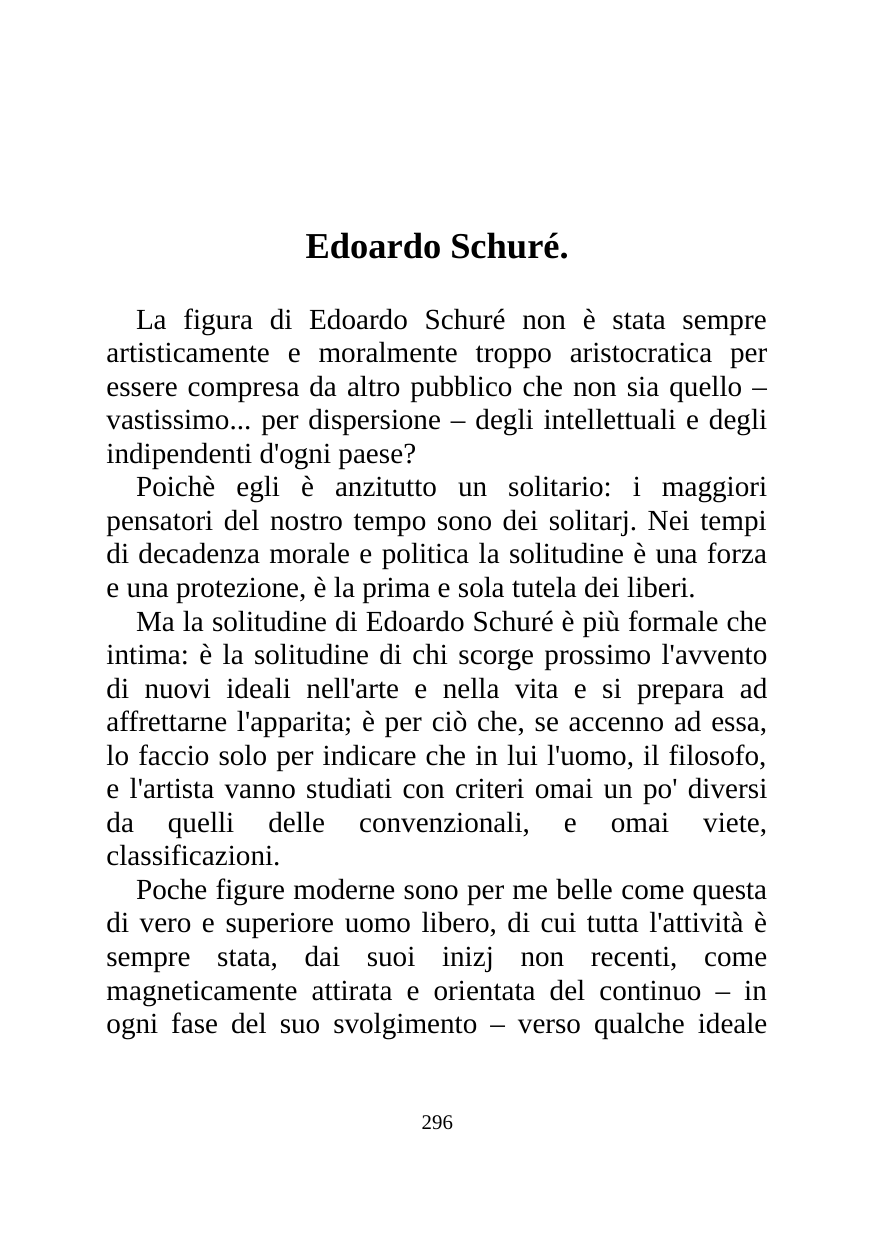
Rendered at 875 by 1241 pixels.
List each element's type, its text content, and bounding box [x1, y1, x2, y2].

text Poichè egli è anzitutto un solitario: i maggiori pensatori del nostro tempo sono dei solitarj. Nei tempi di decadenza morale e politica la solitudine è una forza e una protezione, è la prima e sola tutela dei liberi. [106, 469, 768, 604]
text Poche figure moderne sono per me belle come questa di vero e superiore uomo libero, di cui tutta l'attività è sempre stata, dai suoi inizj non recenti, come magneticamente attirata e orientata del continuo – in ogni fase del suo svolgimento – verso qualche ideale [106, 872, 768, 1040]
text La figura di Edoardo Schuré non è stata sempre artisticamente e moralmente troppo aristocratica per essere compresa da altro pubblico che non sia quello – vastissimo... per dispersione – degli intellettuali e degli indipendenti d'ogni paese? [106, 302, 768, 469]
subtitle Edoardo Schuré. [106, 224, 768, 266]
text Ma la solitudine di Edoardo Schuré è più formale che intima: è la solitudine di chi scorge prossimo l'avvento di nuovi ideali nell'arte e nella vita e si prepara ad affrettarne l'apparita; è per ciò che, se accenno ad essa, lo faccio solo per indicare che in lui l'uomo, il filosofo, e l'artista vanno studiati con criteri omai un po' diversi da quelli delle convenzionali, e omai viete, classificazioni. [106, 604, 768, 872]
